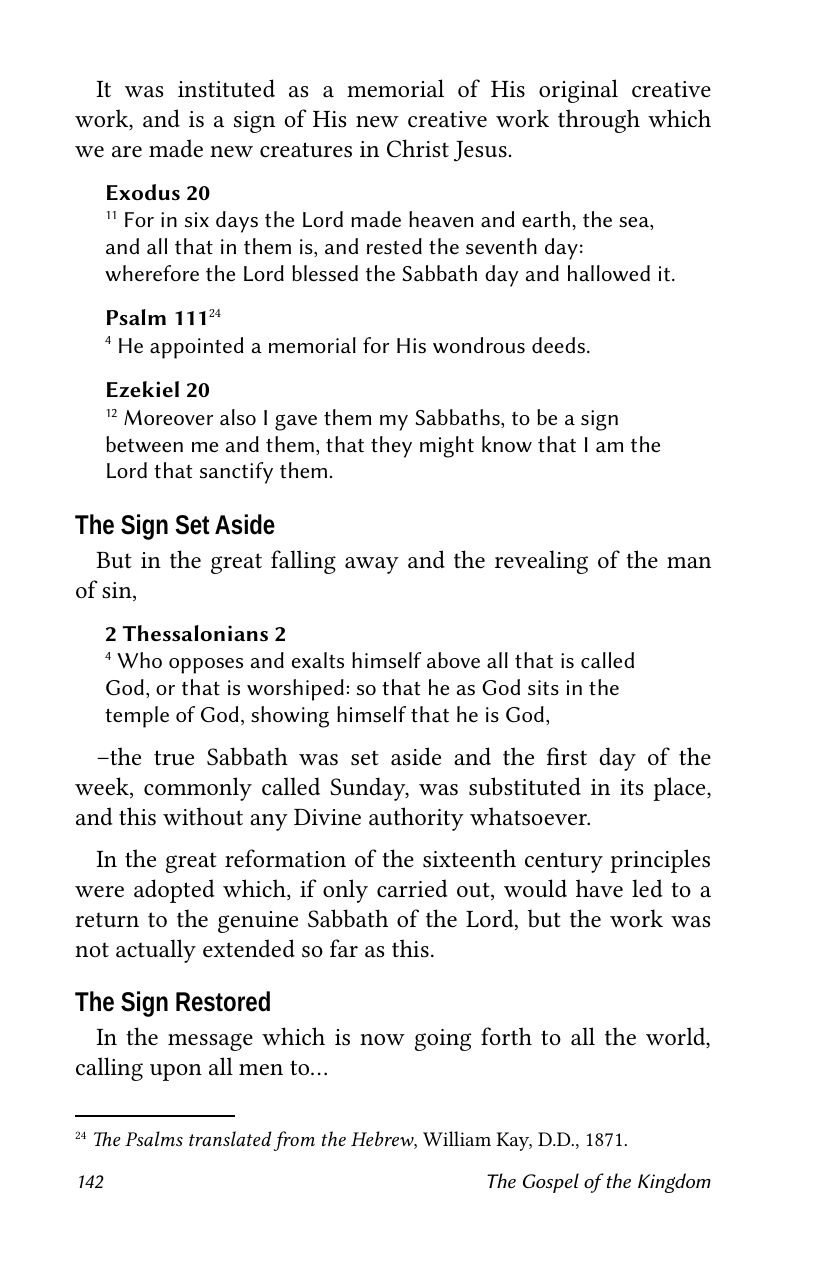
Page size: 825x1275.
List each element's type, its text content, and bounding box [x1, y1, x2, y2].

text 4 He appointed a memorial for His wondrous deeds. [105, 333, 682, 359]
text 2 Thessalonians 2 [105, 621, 712, 647]
subtitle The Sign Set Aside [75, 509, 712, 540]
text 12 Moreover also I gave them my Sabbaths, to be a sign between me and them, that they might know that I am the Lord that sanctify them. [105, 405, 682, 484]
text 4 Who opposes and exalts himself above all that is called God, or that is worshiped: so that he as God sits in the temple of God, showing himself that he is God, [105, 648, 682, 728]
text The Psalms translated from the Hebrew, William Kay, D.D., 1871. [75, 1128, 712, 1152]
text In the message which is now going forth to all the world, calling upon all men to… [75, 1023, 712, 1081]
text But in the great falling away and the revealing of the man of sin, [75, 546, 712, 604]
text –the true Sabbath was set aside and the first day of the week, commonly called Sunday, was substituted in its place, and this without any Divine authority whatsoever. [75, 743, 712, 832]
text It was instituted as a memorial of His original creative work, and is a sign of His new creative work through which we are made new creatures in Christ Jesus. [75, 75, 712, 163]
text Psalm 111 [105, 305, 712, 331]
text Ezekiel 20 [105, 377, 712, 403]
text In the great reformation of the sixteenth century principles were adopted which, if only carried out, would have led to a return to the genuine Sabbath of the Lord, but the work was not actually extended so far as this. [75, 845, 712, 963]
text Exodus 20 [105, 180, 712, 206]
text 11 For in six days the Lord made heaven and earth, the sea, and all that in them is, and rested the seventh day: wherefore the Lord blessed the Sabbath day and hallowed it. [105, 207, 682, 287]
subtitle The Sign Restored [75, 986, 712, 1017]
